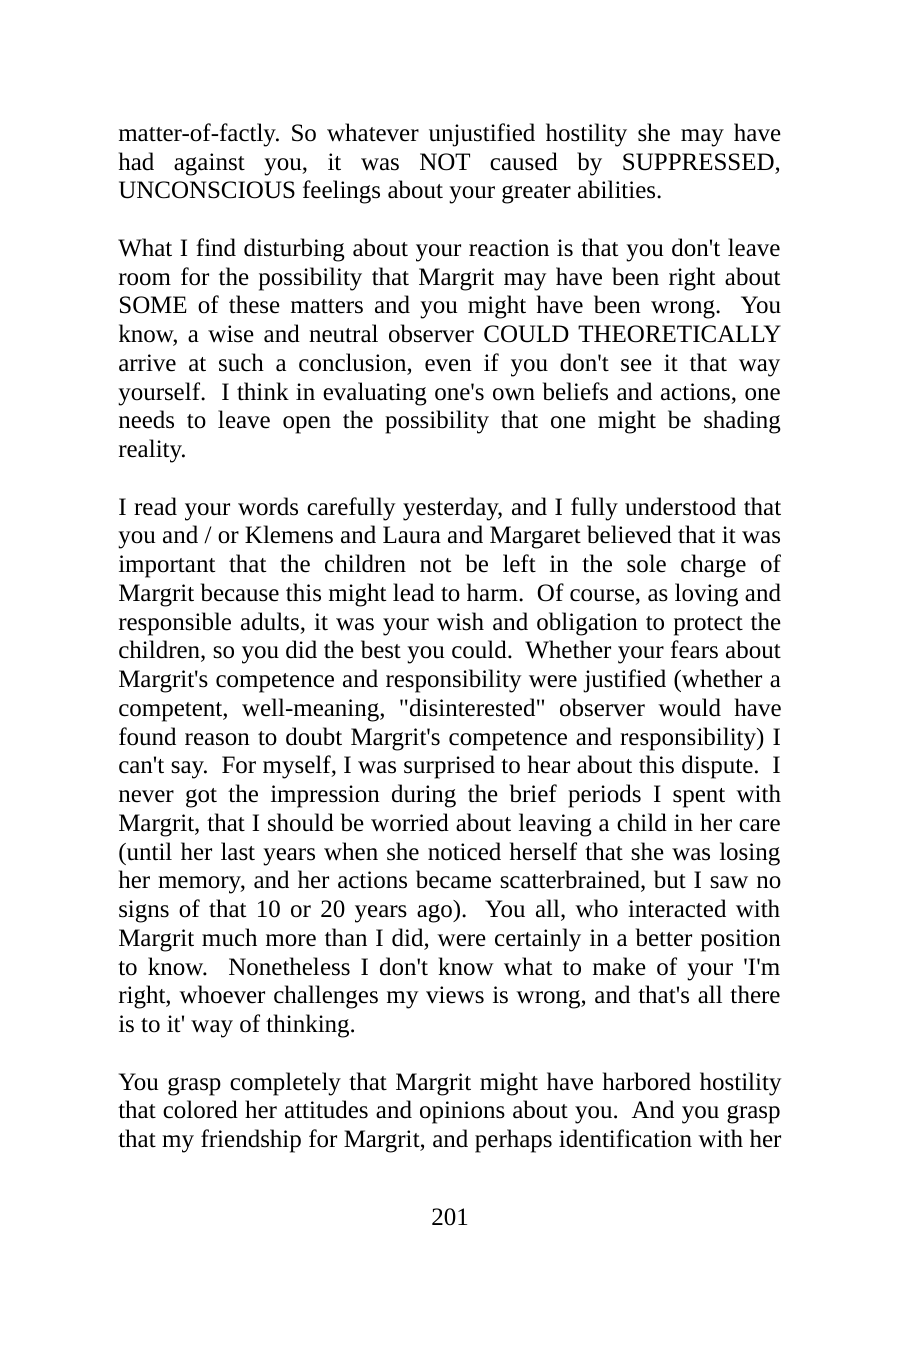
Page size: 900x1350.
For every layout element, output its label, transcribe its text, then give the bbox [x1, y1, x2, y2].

text matter-of-factly. So whatever unjustified hostility she may have had against you, it was NOT caused by SUPPRESSED, UNCONSCIOUS feelings about your greater abilities. [118, 118, 782, 204]
text You grasp completely that Margrit might have harbored hostility that colored her attitudes and opinions about you. And you grasp that my friendship for Margrit, and perhaps identification with her [118, 1067, 782, 1153]
text What I find disturbing about your reaction is that you don't leave room for the possibility that Margrit may have been right about SOME of these matters and you might have been wrong. You know, a wise and neutral observer COULD THEORETICALLY arrive at such a conclusion, even if you don't see it that way yourself. I think in evaluating one's own beliefs and actions, one needs to leave open the possibility that one might be shading reality. [118, 233, 782, 463]
text I read your words carefully yesterday, and I fully understood that you and / or Klemens and Laura and Margaret believed that it was important that the children not be left in the sole charge of Margrit because this might lead to harm. Of course, as loving and responsible adults, it was your wish and obligation to protect the children, so you did the best you could. Whether your fears about Margrit's competence and responsibility were justified (whether a competent, well-meaning, "disinterested" observer would have found reason to doubt Margrit's competence and responsibility) I can't say. For myself, I was surprised to hear about this dispute. I never got the impression during the brief periods I spent with Margrit, that I should be worried about leaving a child in her care (until her last years when she noticed herself that she was losing her memory, and her actions became scatterbrained, but I saw no signs of that 10 or 20 years ago). You all, who interacted with Margrit much more than I did, were certainly in a better position to know. Nonetheless I don't know what to make of your 'I'm right, whoever challenges my views is wrong, and that's all there is to it' way of thinking. [118, 492, 782, 1038]
